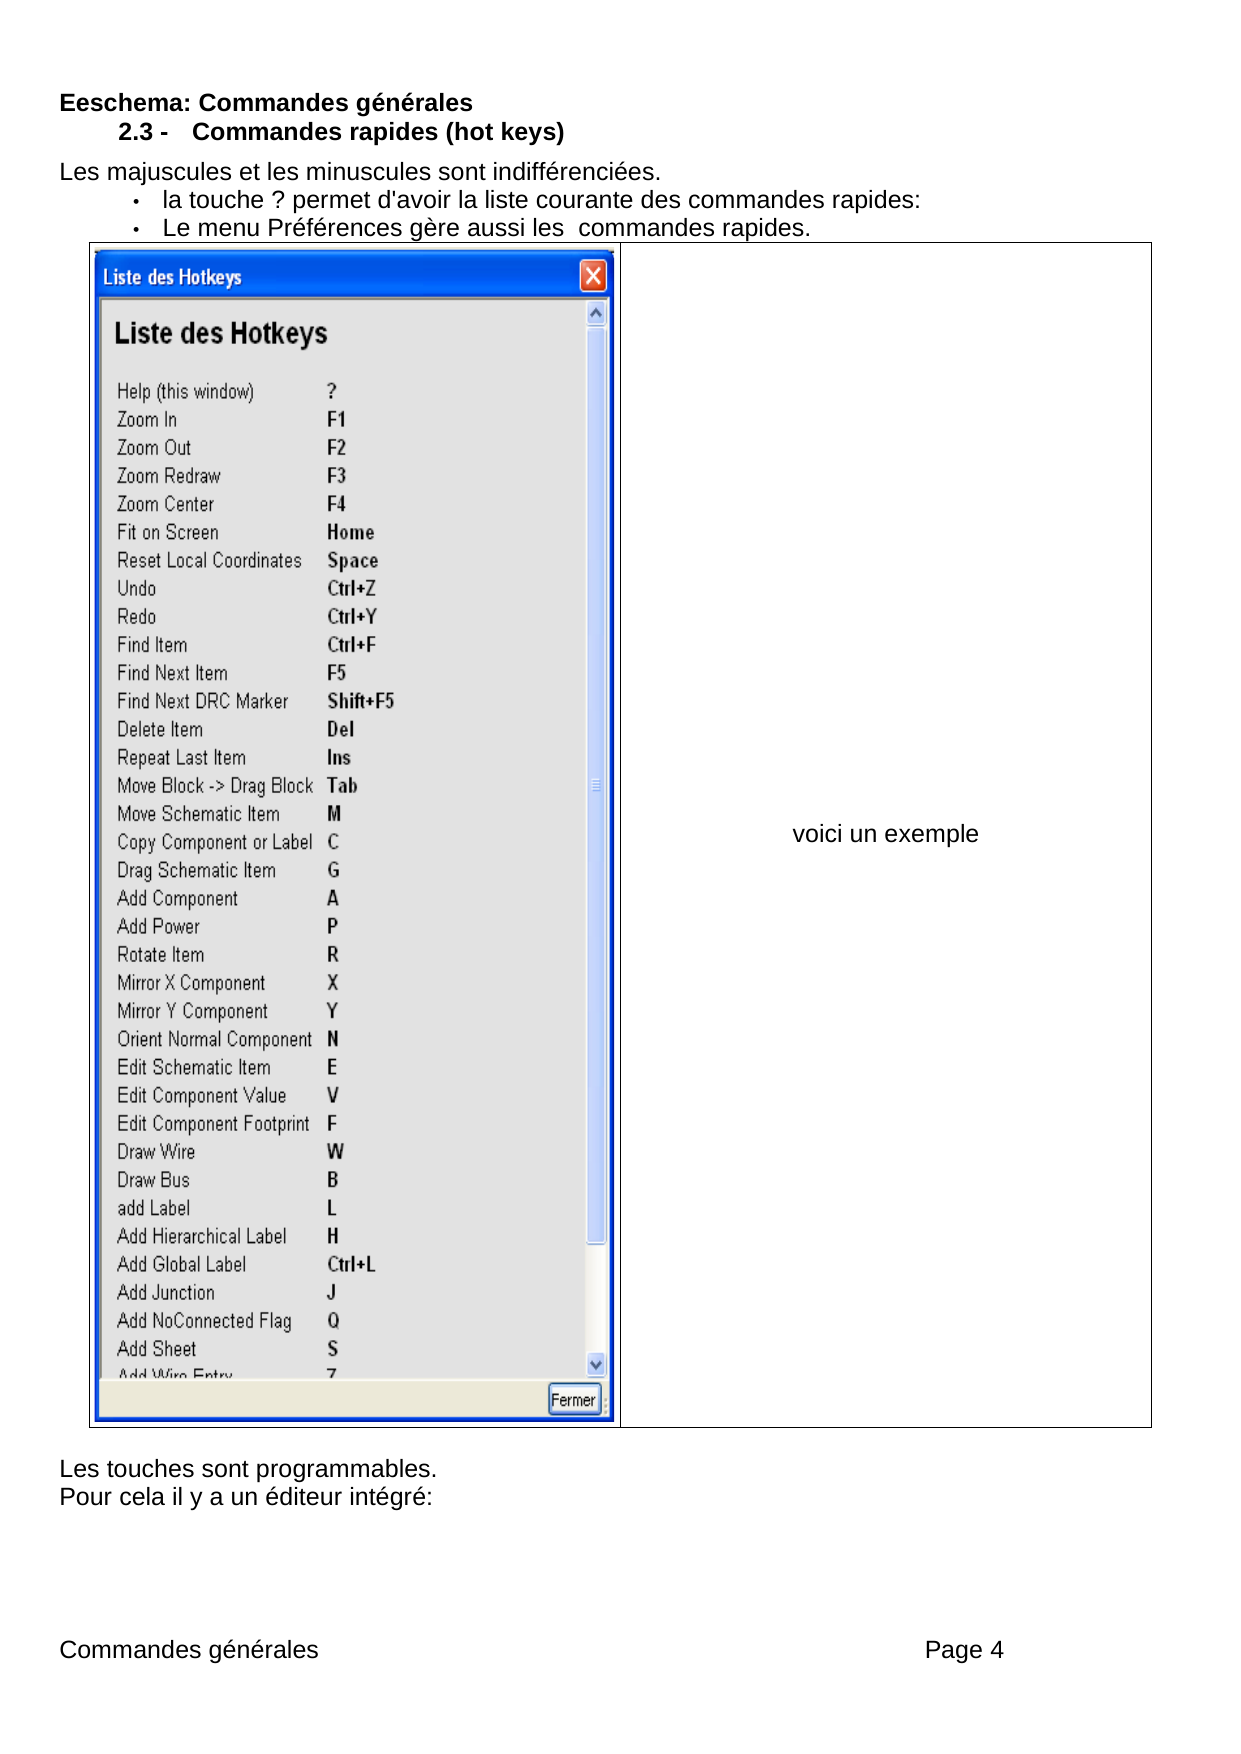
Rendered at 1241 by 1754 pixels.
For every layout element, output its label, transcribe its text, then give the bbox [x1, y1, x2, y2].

list la touche ? permet d'avoir la liste courante des commandes rapides: [133, 186, 1181, 214]
text Les majuscules et les minuscules sont indifférenciées. [59, 158, 1181, 186]
text Pour cela il y a un éditeur intégré: [59, 1483, 1181, 1511]
table_header [90, 243, 620, 1427]
picture [94, 247, 615, 1422]
subtitle Commandes rapides (hot keys) [118, 118, 1181, 146]
table_header voici un exemple [621, 243, 1151, 1427]
text Les touches sont programmables. [59, 1455, 1181, 1483]
list Le menu Préférences gère aussi les commandes rapides. [133, 214, 1181, 242]
